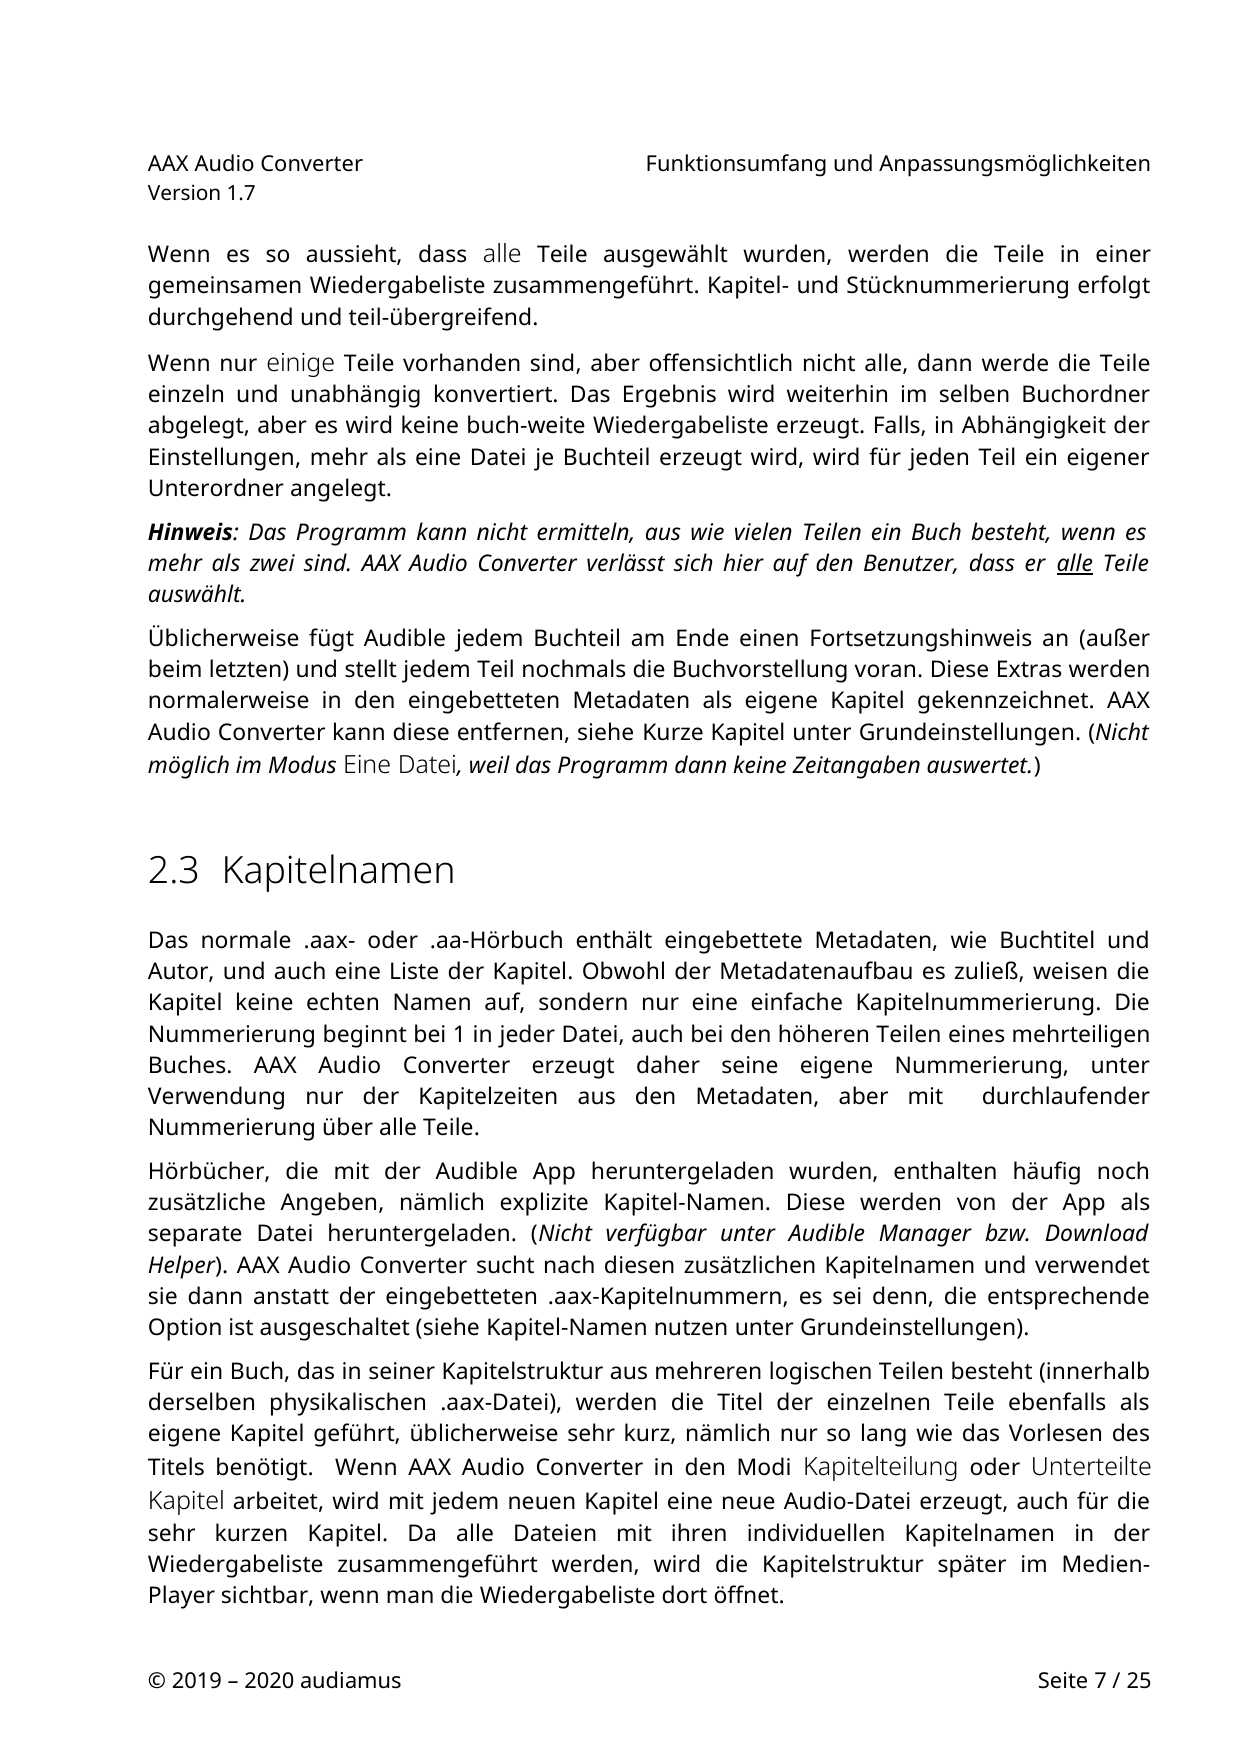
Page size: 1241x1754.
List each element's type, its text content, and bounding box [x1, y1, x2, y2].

subtitle Kapitelnamen [148, 843, 1152, 894]
text Üblicherweise fügt Audible jedem Buchteil am Ende einen Fortsetzungshinweis an (außer beim letzten) und stellt jedem Teil nochmals die Buchvorstellung voran. Diese Extras werden normalerweise in den eingebetteten Metadaten als eigene Kapitel gekennzeichnet. AAX Audio Converter kann diese entfernen, siehe Kurze Kapitel unter Grundeinstellungen. (Nicht möglich im Modus Eine Datei, weil das Programm dann keine Zeitangaben auswertet.) [148, 622, 1152, 781]
text Wenn es so aussieht, dass alle Teile ausgewählt wurden, werden die Teile in einer gemeinsamen Wiedergabeliste zusammengeführt. Kapitel- und Stücknummerierung erfolgt durchgehend und teil-übergreifend. [148, 235, 1152, 332]
text Hinweis: Das Programm kann nicht ermitteln, aus wie vielen Teilen ein Buch besteht, wenn es mehr als zwei sind. AAX Audio Converter verlässt sich hier auf den Benutzer, dass er alle Teile auswählt. [148, 516, 1152, 609]
text Für ein Buch, das in seiner Kapitelstruktur aus mehreren logischen Teilen besteht (innerhalb derselben physikalischen .aax-Datei), werden die Titel der einzelnen Teile ebenfalls als eigene Kapitel geführt, üblicherweise sehr kurz, nämlich nur so lang wie das Vorlesen des Titels benötigt. Wenn AAX Audio Converter in den Modi Kapitelteilung oder Unterteilte Kapitel arbeitet, wird mit jedem neuen Kapitel eine neue Audio-Datei erzeugt, auch für die sehr kurzen Kapitel. Da alle Dateien mit ihren individuellen Kapitelnamen in der Wiedergabeliste zusammengeführt werden, wird die Kapitelstruktur später im Medien-Player sichtbar, wenn man die Wiedergabeliste dort öffnet. [148, 1355, 1152, 1610]
text Wenn nur einige Teile vorhanden sind, aber offensichtlich nicht alle, dann werde die Teile einzeln und unabhängig konvertiert. Das Ergebnis wird weiterhin im selben Buchordner abgelegt, aber es wird keine buch-weite Wiedergabeliste erzeugt. Falls, in Abhängigkeit der Einstellungen, mehr als eine Datei je Buchteil erzeugt wird, wird für jeden Teil ein eigener Unterordner angelegt. [148, 344, 1152, 503]
text Das normale .aax- oder .aa-Hörbuch enthält eingebettete Metadaten, wie Buchtitel und Autor, und auch eine Liste der Kapitel. Obwohl der Metadatenaufbau es zuließ, weisen die Kapitel keine echten Namen auf, sondern nur eine einfache Kapitelnummerierung. Die Nummerierung beginnt bei 1 in jeder Datei, auch bei den höheren Teilen eines mehrteiligen Buches. AAX Audio Converter erzeugt daher seine eigene Nummerierung, unter Verwendung nur der Kapitelzeiten aus den Metadaten, aber mit durchlaufender Nummerierung über alle Teile. [148, 924, 1152, 1142]
text Hörbücher, die mit der Audible App heruntergeladen wurden, enthalten häufig noch zusätzliche Angeben, nämlich explizite Kapitel-Namen. Diese werden von der App als separate Datei heruntergeladen. (Nicht verfügbar unter Audible Manager bzw. Download Helper). AAX Audio Converter sucht nach diesen zusätzlichen Kapitelnamen und verwendet sie dann anstatt der eingebetteten .aax-Kapitelnummern, es sei denn, die entsprechende Option ist ausgeschaltet (siehe Kapitel-Namen nutzen unter Grundeinstellungen). [148, 1155, 1152, 1342]
